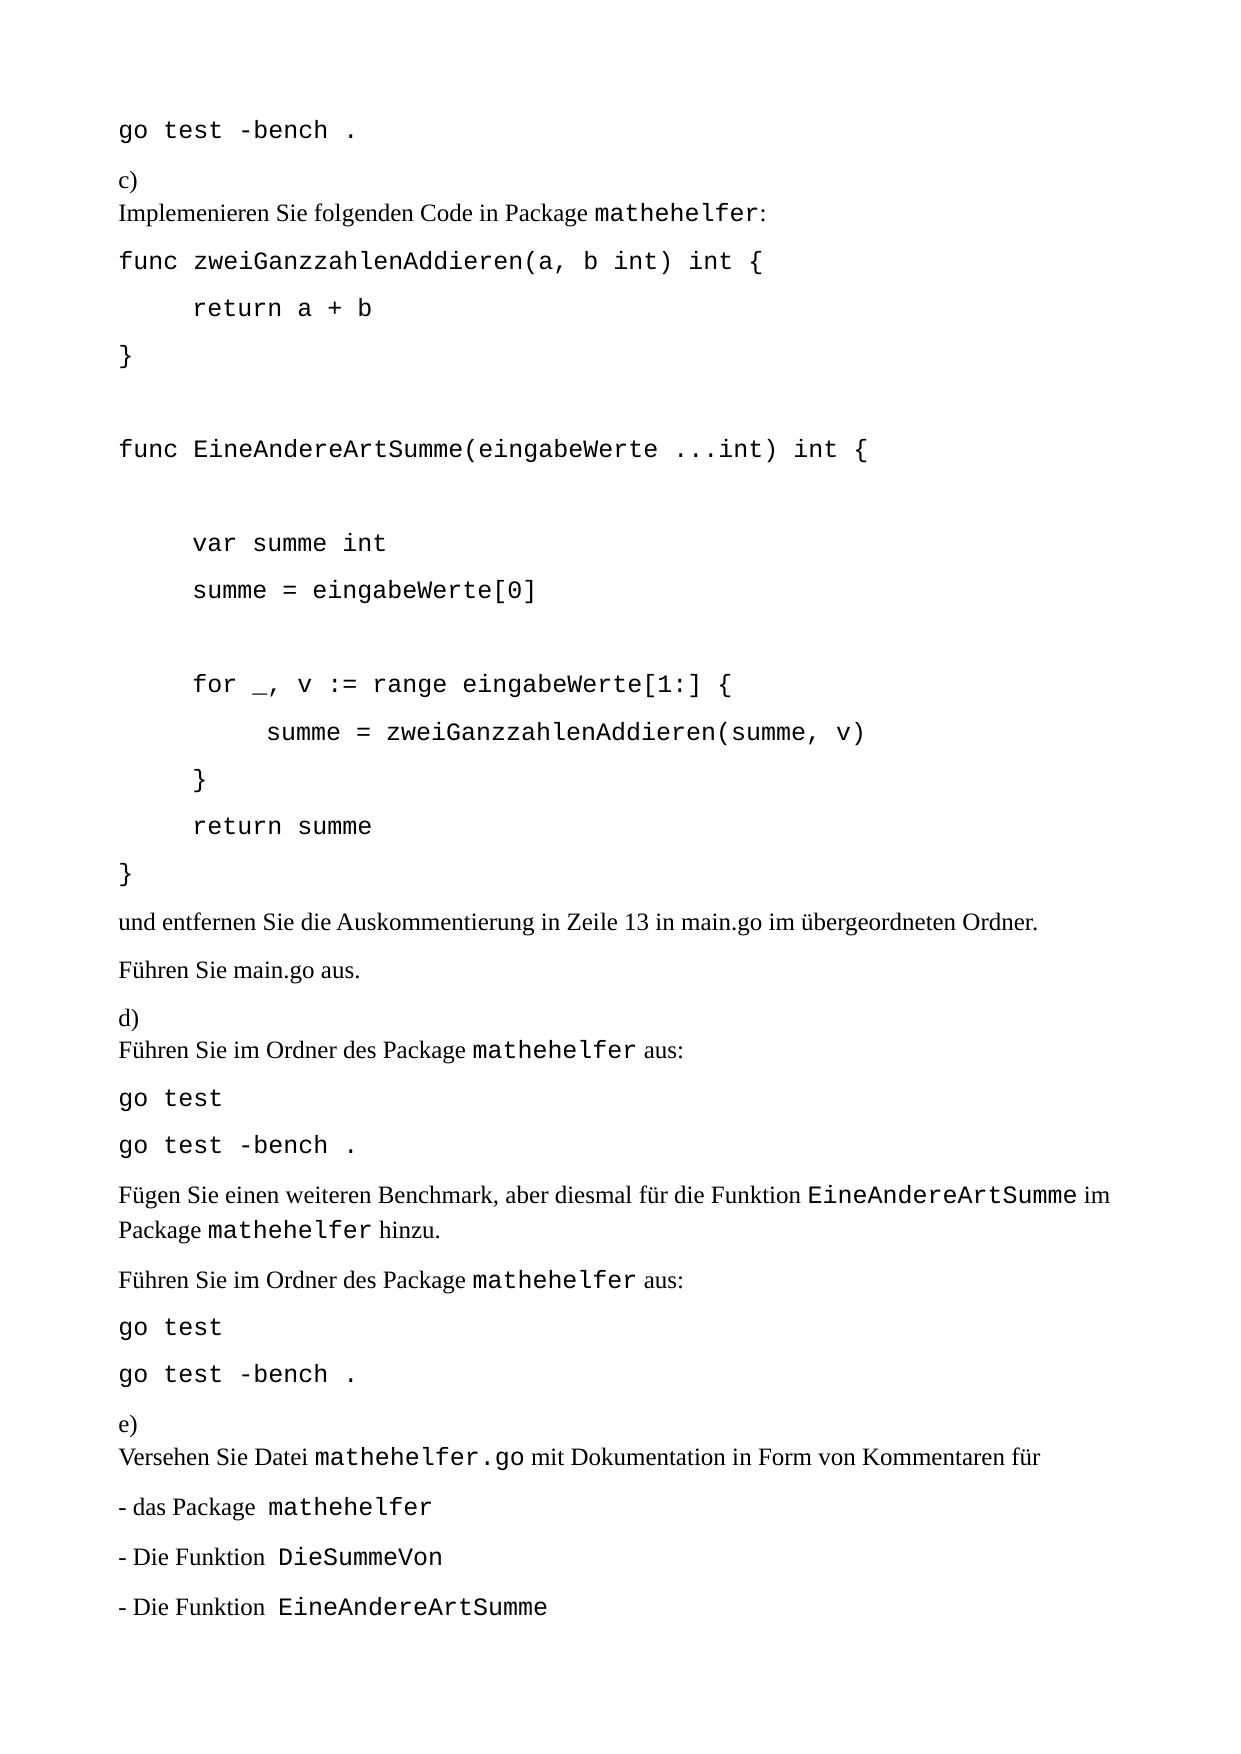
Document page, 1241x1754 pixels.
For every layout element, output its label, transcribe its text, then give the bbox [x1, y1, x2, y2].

text - Die Funktion DieSummeVon [118, 1542, 1122, 1573]
text - Die Funktion EineAndereArtSumme [118, 1592, 1122, 1623]
text summe = eingabeWerte[0] [118, 578, 1122, 606]
text func zweiGanzzahlenAddieren(a, b int) int { [118, 248, 1122, 277]
text und entfernen Sie die Auskommentierung in Zeile 13 in main.go im übergeordneten Ordner. [118, 907, 1122, 936]
text go test -bench . [118, 1133, 1122, 1161]
text - das Package mathehelfer [118, 1492, 1122, 1523]
text for _, v := range eingabeWerte[1:] { [118, 672, 1122, 700]
text func EineAndereArtSumme(eingabeWerte ...int) int { [118, 437, 1122, 465]
text } [118, 860, 1122, 889]
text } [118, 766, 1122, 794]
text go test [118, 1086, 1122, 1114]
text go test -bench . [118, 1362, 1122, 1390]
text c) Implemenieren Sie folgenden Code in Package mathehelfer: [118, 165, 1122, 229]
text Führen Sie main.go aus. [118, 955, 1122, 984]
text return a + b [118, 295, 1122, 324]
text go test [118, 1315, 1122, 1343]
text go test -bench . [118, 118, 1122, 146]
text Fügen Sie einen weiteren Benchmark, aber diesmal für die Funktion EineAndereArtSumme im Package mathehelfer hinzu. [118, 1180, 1122, 1246]
text e) Versehen Sie Datei mathehelfer.go mit Dokumentation in Form von Kommentaren für [118, 1409, 1122, 1473]
text d) Führen Sie im Ordner des Package mathehelfer aus: [118, 1003, 1122, 1066]
text return summe [118, 813, 1122, 842]
text } [118, 342, 1122, 371]
text summe = zweiGanzzahlenAddieren(summe, v) [118, 719, 1122, 747]
text var summe int [118, 531, 1122, 559]
text Führen Sie im Ordner des Package mathehelfer aus: [118, 1265, 1122, 1296]
